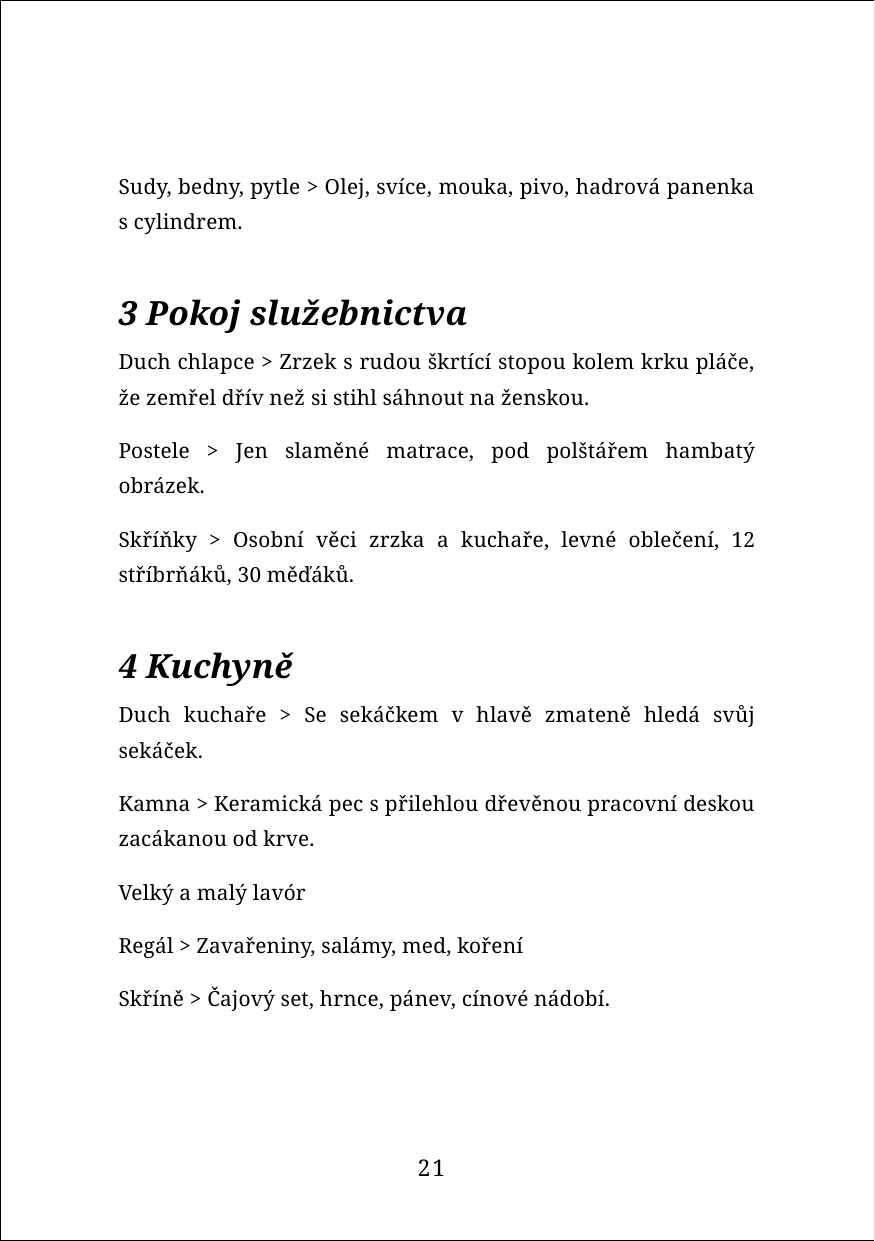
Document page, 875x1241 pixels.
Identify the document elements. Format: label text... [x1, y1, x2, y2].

text Kamna > Keramická pec s přilehlou dřevěnou pracovní deskou zacákanou od krve. [118, 789, 756, 853]
text Velký a malý lavór [118, 878, 756, 906]
text Skříně > Čajový set, hrnce, pánev, cínové nádobí. [118, 984, 756, 1013]
subtitle 4 Kuchyně [118, 643, 756, 688]
text Sudy, bedny, pytle > Olej, svíce, mouka, pivo, hadrová panenka s cylindrem. [118, 172, 756, 236]
subtitle 3 Pokoj služebnictva [118, 290, 756, 336]
text Skříňky > Osobní věci zrzka a kuchaře, levné oblečení, 12 stříbrňáků, 30 měďáků. [118, 525, 756, 589]
text Duch kuchaře > Se sekáčkem v hlavě zmateně hledá svůj sekáček. [118, 700, 756, 764]
text Postele > Jen slaměné matrace, pod polštářem hambatý obrázek. [118, 436, 756, 500]
text Regál > Zavařeniny, salámy, med, koření [118, 931, 756, 959]
text Duch chlapce > Zrzek s rudou škrtící stopou kolem krku pláče, že zemřel dřív než si stihl sáhnout na ženskou. [118, 347, 756, 411]
